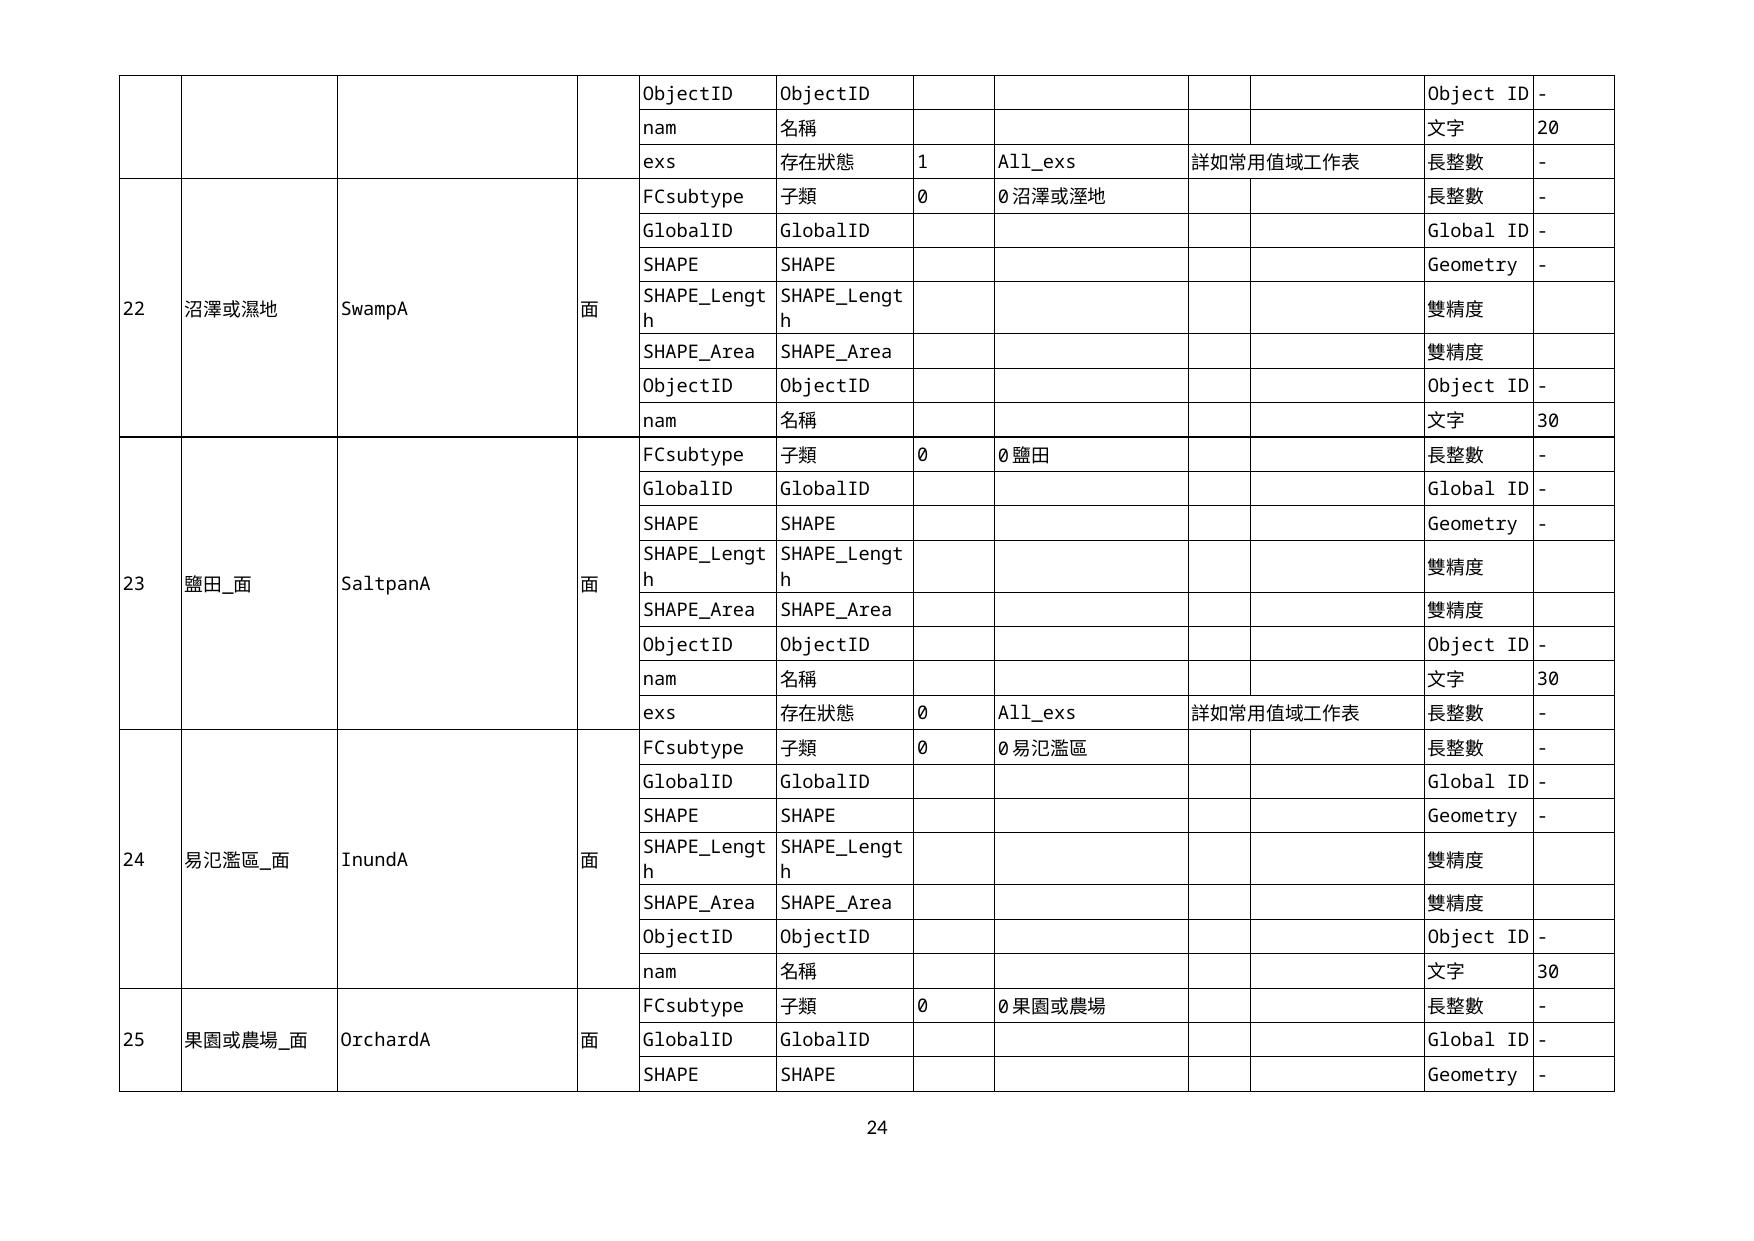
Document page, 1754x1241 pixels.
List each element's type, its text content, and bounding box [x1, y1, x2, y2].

table_cell [1251, 403, 1424, 436]
table_cell [914, 920, 994, 953]
table_cell Geometry [1425, 799, 1533, 832]
table_cell [1251, 248, 1424, 281]
table_cell nam [640, 661, 776, 695]
table_cell [914, 76, 994, 109]
table_cell nam [640, 403, 776, 436]
table_cell 1 [914, 145, 994, 178]
table_cell [1534, 833, 1614, 884]
table_cell - [1534, 799, 1614, 832]
table_cell [1251, 593, 1424, 626]
table_cell OrchardA [338, 989, 577, 1091]
table_cell 0果園或農場 [995, 989, 1188, 1022]
table_cell [995, 627, 1188, 660]
table_cell SHAPE_Area [640, 334, 776, 368]
table_cell [995, 282, 1188, 333]
table_cell 雙精度 [1425, 885, 1533, 919]
table_cell 面 [578, 989, 639, 1091]
table_cell [1251, 179, 1424, 212]
table_cell Geometry [1425, 1057, 1533, 1091]
table_cell Geometry [1425, 248, 1533, 281]
table_cell [995, 472, 1188, 505]
table_cell [914, 954, 994, 987]
table_cell [914, 765, 994, 798]
table_cell - [1534, 214, 1614, 247]
table_cell 面 [578, 730, 639, 987]
table_cell [914, 506, 994, 539]
table_cell - [1534, 989, 1614, 1022]
table_cell SHAPE_Area [777, 593, 913, 626]
table_cell [1189, 179, 1250, 212]
table_cell [1189, 506, 1250, 539]
table_cell [995, 1023, 1188, 1056]
table_cell SHAPE [777, 1057, 913, 1091]
table_cell FCsubtype [640, 179, 776, 212]
table_cell 存在狀態 [777, 145, 913, 178]
table_cell [1251, 730, 1424, 763]
table_cell [914, 248, 994, 281]
table_cell [1251, 799, 1424, 832]
table_cell 0沼澤或溼地 [995, 179, 1188, 212]
table_cell - [1534, 1057, 1614, 1091]
table_cell 雙精度 [1425, 593, 1533, 626]
table_cell [1189, 1057, 1250, 1091]
table_cell [995, 920, 1188, 953]
table_cell ObjectID [777, 920, 913, 953]
table_cell 文字 [1425, 403, 1533, 436]
table_cell [1251, 1023, 1424, 1056]
table_cell SHAPE_Length [640, 833, 776, 884]
table_cell Global ID [1425, 214, 1533, 247]
table_cell [1189, 214, 1250, 247]
table_cell - [1534, 248, 1614, 281]
table_cell [914, 833, 994, 884]
table_cell [914, 541, 994, 592]
table_cell 長整數 [1425, 989, 1533, 1022]
table_cell [1189, 627, 1250, 660]
table_cell - [1534, 369, 1614, 402]
table_cell SaltpanA [338, 438, 577, 729]
table_cell - [1534, 438, 1614, 471]
table_cell 30 [1534, 661, 1614, 695]
table_cell [914, 334, 994, 368]
table_cell [995, 110, 1188, 144]
table_cell Object ID [1425, 627, 1533, 660]
table_cell [1251, 76, 1424, 109]
table_cell [914, 369, 994, 402]
table_cell [995, 954, 1188, 987]
table_cell 雙精度 [1425, 334, 1533, 368]
table_cell 名稱 [777, 110, 913, 144]
table_cell 文字 [1425, 110, 1533, 144]
table_cell [914, 593, 994, 626]
table_cell [914, 1057, 994, 1091]
table_cell GlobalID [777, 472, 913, 505]
table_cell 30 [1534, 954, 1614, 987]
table_cell 文字 [1425, 954, 1533, 987]
table_cell [995, 403, 1188, 436]
table_cell GlobalID [777, 1023, 913, 1056]
table_cell [914, 472, 994, 505]
table_cell 易氾濫區_面 [182, 730, 337, 987]
table_cell [1189, 282, 1250, 333]
table_cell [1534, 334, 1614, 368]
table_cell [1189, 438, 1250, 471]
table_cell [995, 541, 1188, 592]
table_cell Geometry [1425, 506, 1533, 539]
table_cell [995, 369, 1188, 402]
table_cell [1189, 885, 1250, 919]
table_cell [1251, 885, 1424, 919]
table_cell [995, 334, 1188, 368]
table_cell [1189, 765, 1250, 798]
table_cell 長整數 [1425, 145, 1533, 178]
table_cell Global ID [1425, 765, 1533, 798]
table_cell nam [640, 954, 776, 987]
table_cell ObjectID [777, 369, 913, 402]
table_cell [338, 76, 577, 178]
table_cell 子類 [777, 179, 913, 212]
table_cell FCsubtype [640, 438, 776, 471]
table_cell 22 [120, 179, 181, 436]
table_cell [1251, 369, 1424, 402]
table_cell 長整數 [1425, 730, 1533, 763]
table_cell ObjectID [777, 627, 913, 660]
table_cell [914, 627, 994, 660]
table_cell All_exs [995, 696, 1188, 729]
table_cell [1189, 110, 1250, 144]
table_cell SHAPE [640, 248, 776, 281]
table_cell ObjectID [640, 627, 776, 660]
table_cell 文字 [1425, 661, 1533, 695]
table_cell FCsubtype [640, 730, 776, 763]
table_cell [995, 593, 1188, 626]
table_cell [1251, 334, 1424, 368]
table_cell 25 [120, 989, 181, 1091]
table_cell SHAPE_Area [777, 334, 913, 368]
table_cell [995, 765, 1188, 798]
table_cell 雙精度 [1425, 833, 1533, 884]
table_cell SHAPE_Area [777, 885, 913, 919]
table_cell [1251, 472, 1424, 505]
table_cell 0 [914, 438, 994, 471]
table_cell ObjectID [640, 76, 776, 109]
table_cell [995, 661, 1188, 695]
table_cell 0 [914, 179, 994, 212]
table_cell [1189, 76, 1250, 109]
table_cell [1189, 730, 1250, 763]
table_cell [914, 110, 994, 144]
table_cell ObjectID [640, 369, 776, 402]
table_cell 名稱 [777, 661, 913, 695]
table_cell [1534, 885, 1614, 919]
table_cell - [1534, 627, 1614, 660]
table_cell 沼澤或濕地 [182, 179, 337, 436]
table_cell [1251, 920, 1424, 953]
table_cell 鹽田_面 [182, 438, 337, 729]
table_cell [1189, 248, 1250, 281]
table_cell SHAPE_Area [640, 593, 776, 626]
table_cell - [1534, 730, 1614, 763]
table_cell [914, 661, 994, 695]
table_cell ObjectID [640, 920, 776, 953]
table_cell InundA [338, 730, 577, 987]
table_cell 子類 [777, 989, 913, 1022]
table_cell 23 [120, 438, 181, 729]
table_cell nam [640, 110, 776, 144]
table_cell - [1534, 76, 1614, 109]
table_cell SHAPE [640, 799, 776, 832]
table_cell 長整數 [1425, 696, 1533, 729]
table_cell SHAPE_Length [777, 282, 913, 333]
table_cell 詳如常用值域工作表 [1189, 696, 1424, 729]
table_cell ObjectID [777, 76, 913, 109]
table_cell Object ID [1425, 920, 1533, 953]
table_cell [120, 76, 181, 178]
table_cell - [1534, 920, 1614, 953]
table_cell [1189, 661, 1250, 695]
table_cell [995, 833, 1188, 884]
table_cell - [1534, 696, 1614, 729]
table_cell [995, 885, 1188, 919]
table_cell 面 [578, 438, 639, 729]
table_cell Global ID [1425, 472, 1533, 505]
table_cell [1534, 282, 1614, 333]
table_cell [1189, 954, 1250, 987]
table_cell [914, 1023, 994, 1056]
table_cell - [1534, 1023, 1614, 1056]
table_cell [1251, 661, 1424, 695]
table_cell [1251, 506, 1424, 539]
table_cell [914, 799, 994, 832]
table_cell [1189, 799, 1250, 832]
table_cell 0 [914, 989, 994, 1022]
table_cell 0 [914, 730, 994, 763]
table_cell 名稱 [777, 954, 913, 987]
table_cell [1251, 110, 1424, 144]
table_cell [1189, 989, 1250, 1022]
table_cell [995, 799, 1188, 832]
table_cell SHAPE_Length [777, 833, 913, 884]
table_cell [1251, 833, 1424, 884]
table_cell GlobalID [640, 1023, 776, 1056]
table_cell [1251, 214, 1424, 247]
table_cell 長整數 [1425, 179, 1533, 212]
table_cell [1251, 765, 1424, 798]
table_cell GlobalID [640, 472, 776, 505]
table_cell GlobalID [777, 765, 913, 798]
table_cell SHAPE [640, 506, 776, 539]
table_cell SwampA [338, 179, 577, 436]
table_cell SHAPE [640, 1057, 776, 1091]
table_cell 24 [120, 730, 181, 987]
table_cell [1189, 833, 1250, 884]
table_cell 存在狀態 [777, 696, 913, 729]
table_cell [1534, 593, 1614, 626]
table_cell [995, 214, 1188, 247]
table_cell GlobalID [640, 765, 776, 798]
table_cell [995, 1057, 1188, 1091]
table_cell SHAPE_Length [640, 282, 776, 333]
table_cell [1251, 541, 1424, 592]
table_cell GlobalID [640, 214, 776, 247]
table_cell SHAPE [777, 799, 913, 832]
table_cell [1189, 472, 1250, 505]
table_cell [995, 248, 1188, 281]
table_cell FCsubtype [640, 989, 776, 1022]
table_cell exs [640, 696, 776, 729]
table_cell Global ID [1425, 1023, 1533, 1056]
table_cell [1189, 369, 1250, 402]
table_cell 名稱 [777, 403, 913, 436]
table_cell Object ID [1425, 369, 1533, 402]
table_cell [1251, 1057, 1424, 1091]
table_cell [1251, 282, 1424, 333]
table_cell 30 [1534, 403, 1614, 436]
table_cell [1189, 1023, 1250, 1056]
table_cell [914, 403, 994, 436]
table_cell SHAPE_Length [777, 541, 913, 592]
table_cell [1251, 627, 1424, 660]
table_cell 果園或農場_面 [182, 989, 337, 1091]
table_cell - [1534, 765, 1614, 798]
table_cell SHAPE_Length [640, 541, 776, 592]
table_cell All_exs [995, 145, 1188, 178]
table_cell exs [640, 145, 776, 178]
table_cell 長整數 [1425, 438, 1533, 471]
table_cell GlobalID [777, 214, 913, 247]
table_cell 雙精度 [1425, 541, 1533, 592]
table_cell [1251, 438, 1424, 471]
table_cell SHAPE [777, 248, 913, 281]
table_cell SHAPE_Area [640, 885, 776, 919]
table_cell 0易氾濫區 [995, 730, 1188, 763]
table_cell [914, 282, 994, 333]
table_cell - [1534, 472, 1614, 505]
table_cell [1251, 989, 1424, 1022]
table_cell - [1534, 145, 1614, 178]
table_cell SHAPE [777, 506, 913, 539]
table_cell [1189, 541, 1250, 592]
table_cell 面 [578, 179, 639, 436]
table_cell Object ID [1425, 76, 1533, 109]
table_cell 子類 [777, 730, 913, 763]
table_cell 20 [1534, 110, 1614, 144]
table_cell [995, 76, 1188, 109]
table_cell [182, 76, 337, 178]
table_cell [914, 214, 994, 247]
table_cell 雙精度 [1425, 282, 1533, 333]
table_cell 0鹽田 [995, 438, 1188, 471]
table_cell - [1534, 179, 1614, 212]
table_cell [1534, 541, 1614, 592]
table_cell [1189, 334, 1250, 368]
table_cell - [1534, 506, 1614, 539]
table_cell [1189, 593, 1250, 626]
table_cell [1251, 954, 1424, 987]
table_cell 子類 [777, 438, 913, 471]
table_cell [578, 76, 639, 178]
table_cell [1189, 920, 1250, 953]
table_cell 詳如常用值域工作表 [1189, 145, 1424, 178]
table_cell [995, 506, 1188, 539]
table_cell 0 [914, 696, 994, 729]
table_cell [1189, 403, 1250, 436]
table_cell [914, 885, 994, 919]
